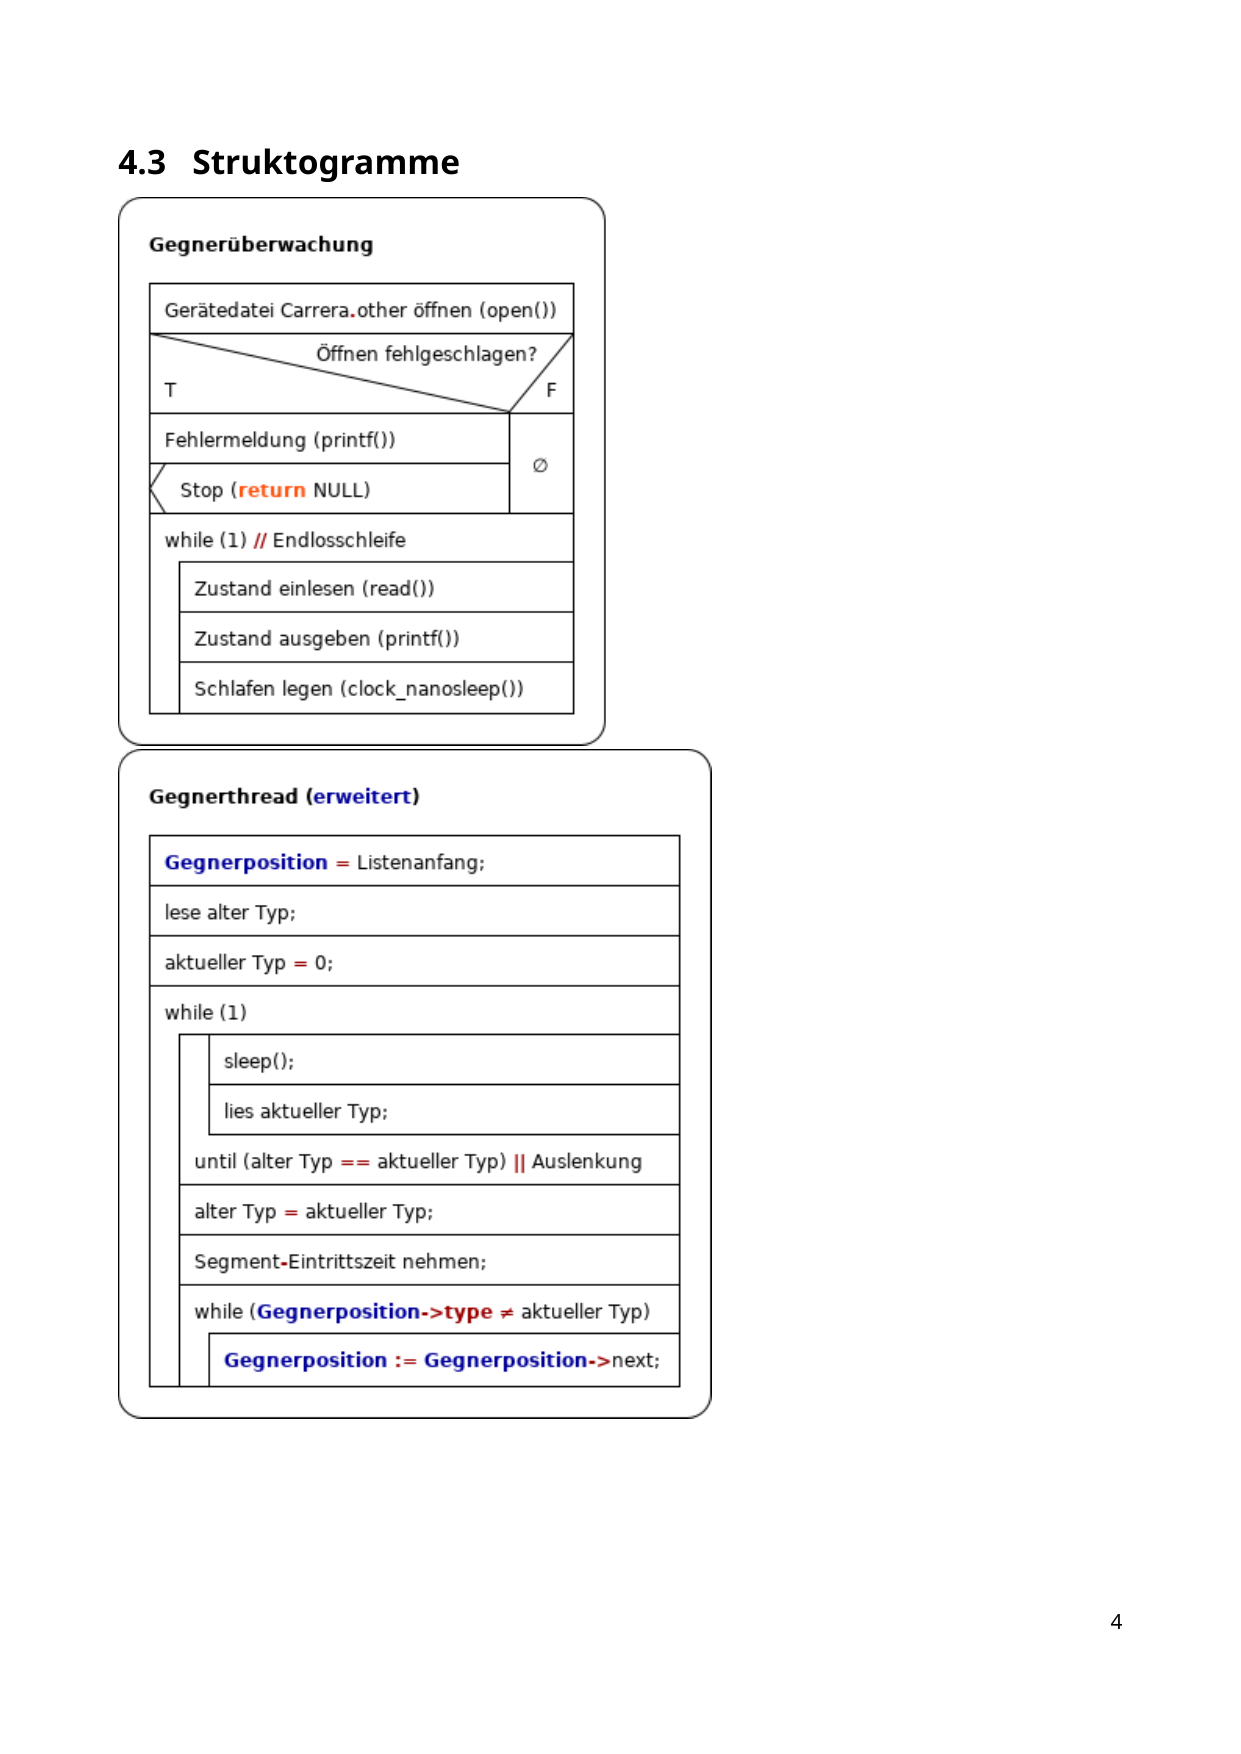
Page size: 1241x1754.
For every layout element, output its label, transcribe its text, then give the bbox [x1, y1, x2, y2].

picture [118, 197, 606, 746]
picture [118, 749, 712, 1419]
subtitle Struktogramme [118, 139, 1122, 185]
